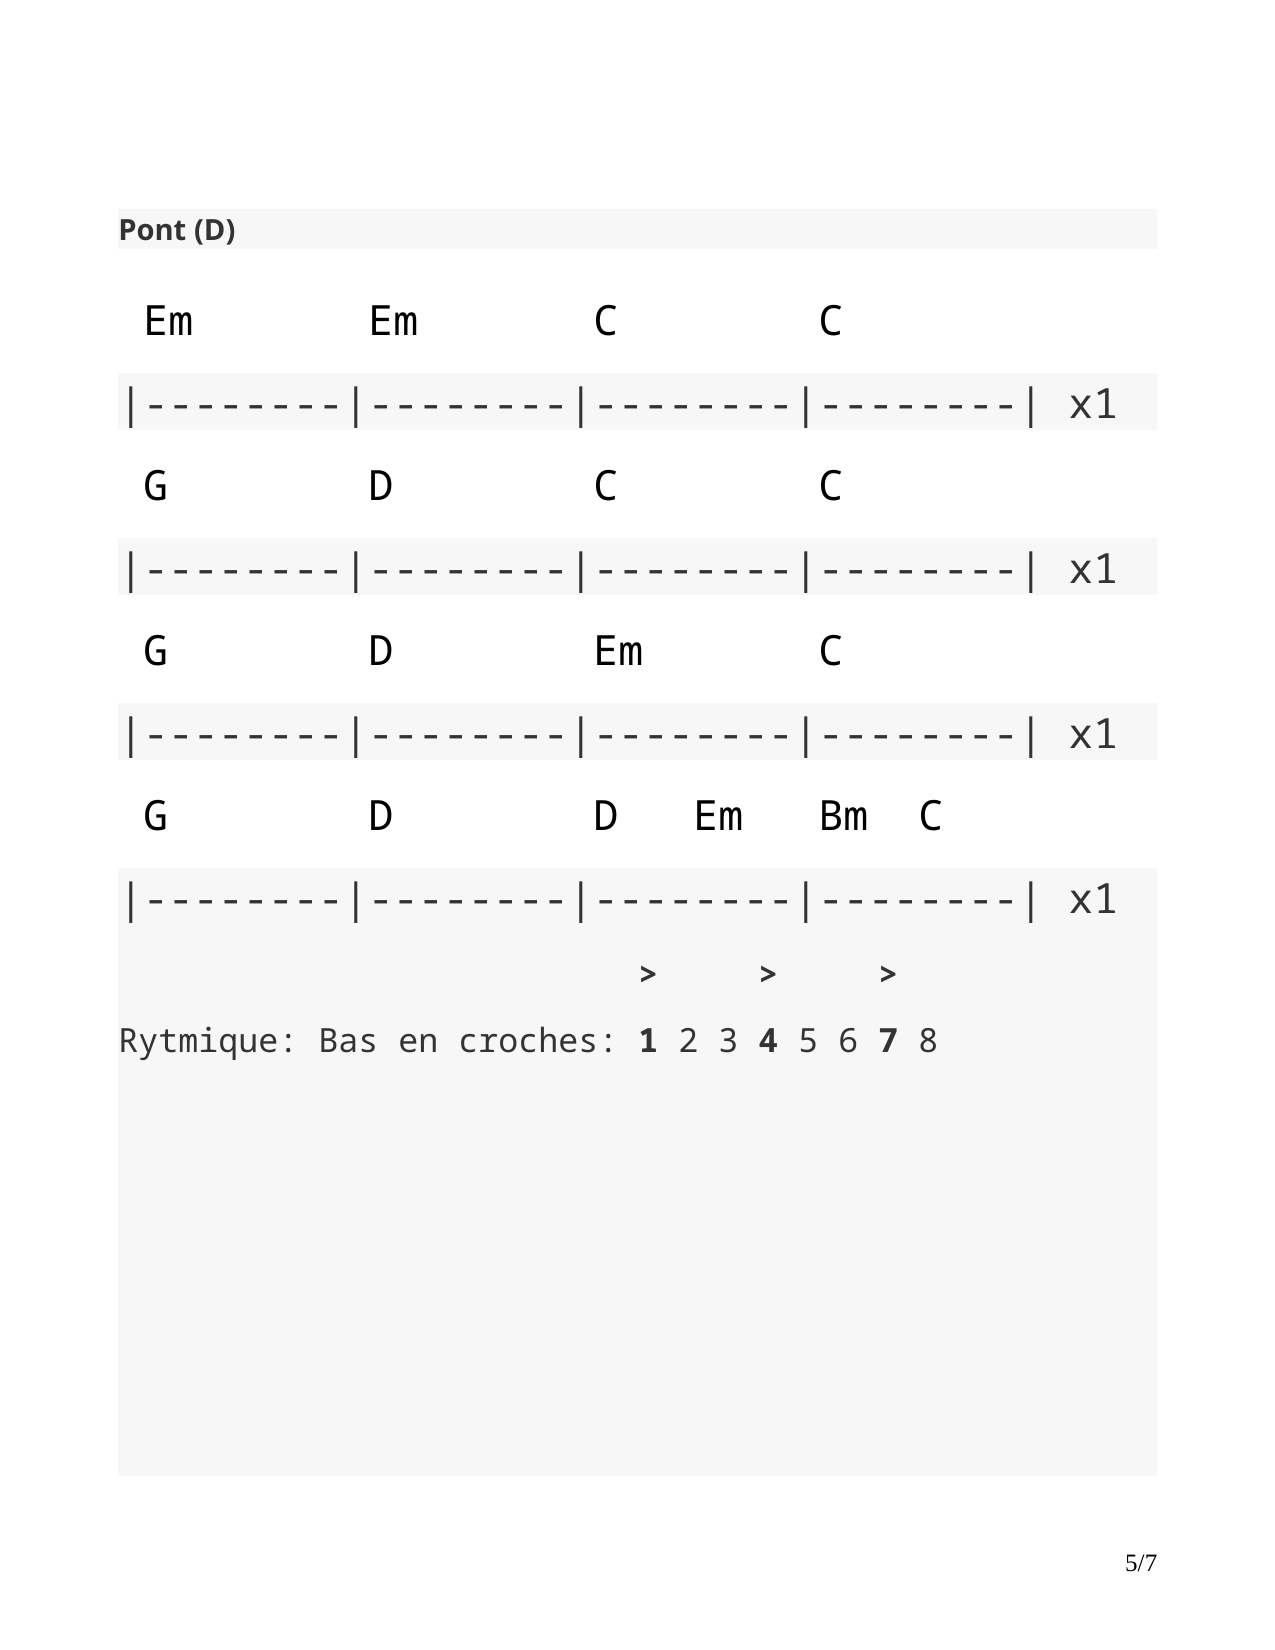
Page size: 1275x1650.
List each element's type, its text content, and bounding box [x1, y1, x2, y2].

text |--------|--------|--------|--------| x1 [118, 703, 1157, 760]
text G D D Em Bm C [118, 786, 1157, 843]
text |--------|--------|--------|--------| x1 [118, 373, 1157, 430]
text |--------|--------|--------|--------| x1 [118, 538, 1157, 595]
text Em Em C C [118, 291, 1157, 348]
text |--------|--------|--------|--------| x1 [118, 868, 1157, 925]
text G D Em C [118, 621, 1157, 678]
text G D C C [118, 456, 1157, 513]
subtitle Pont (D) [118, 209, 1157, 249]
text > > > Rytmique: Bas en croches: 1 2 3 4 5 6 7 8 [118, 951, 1157, 1062]
